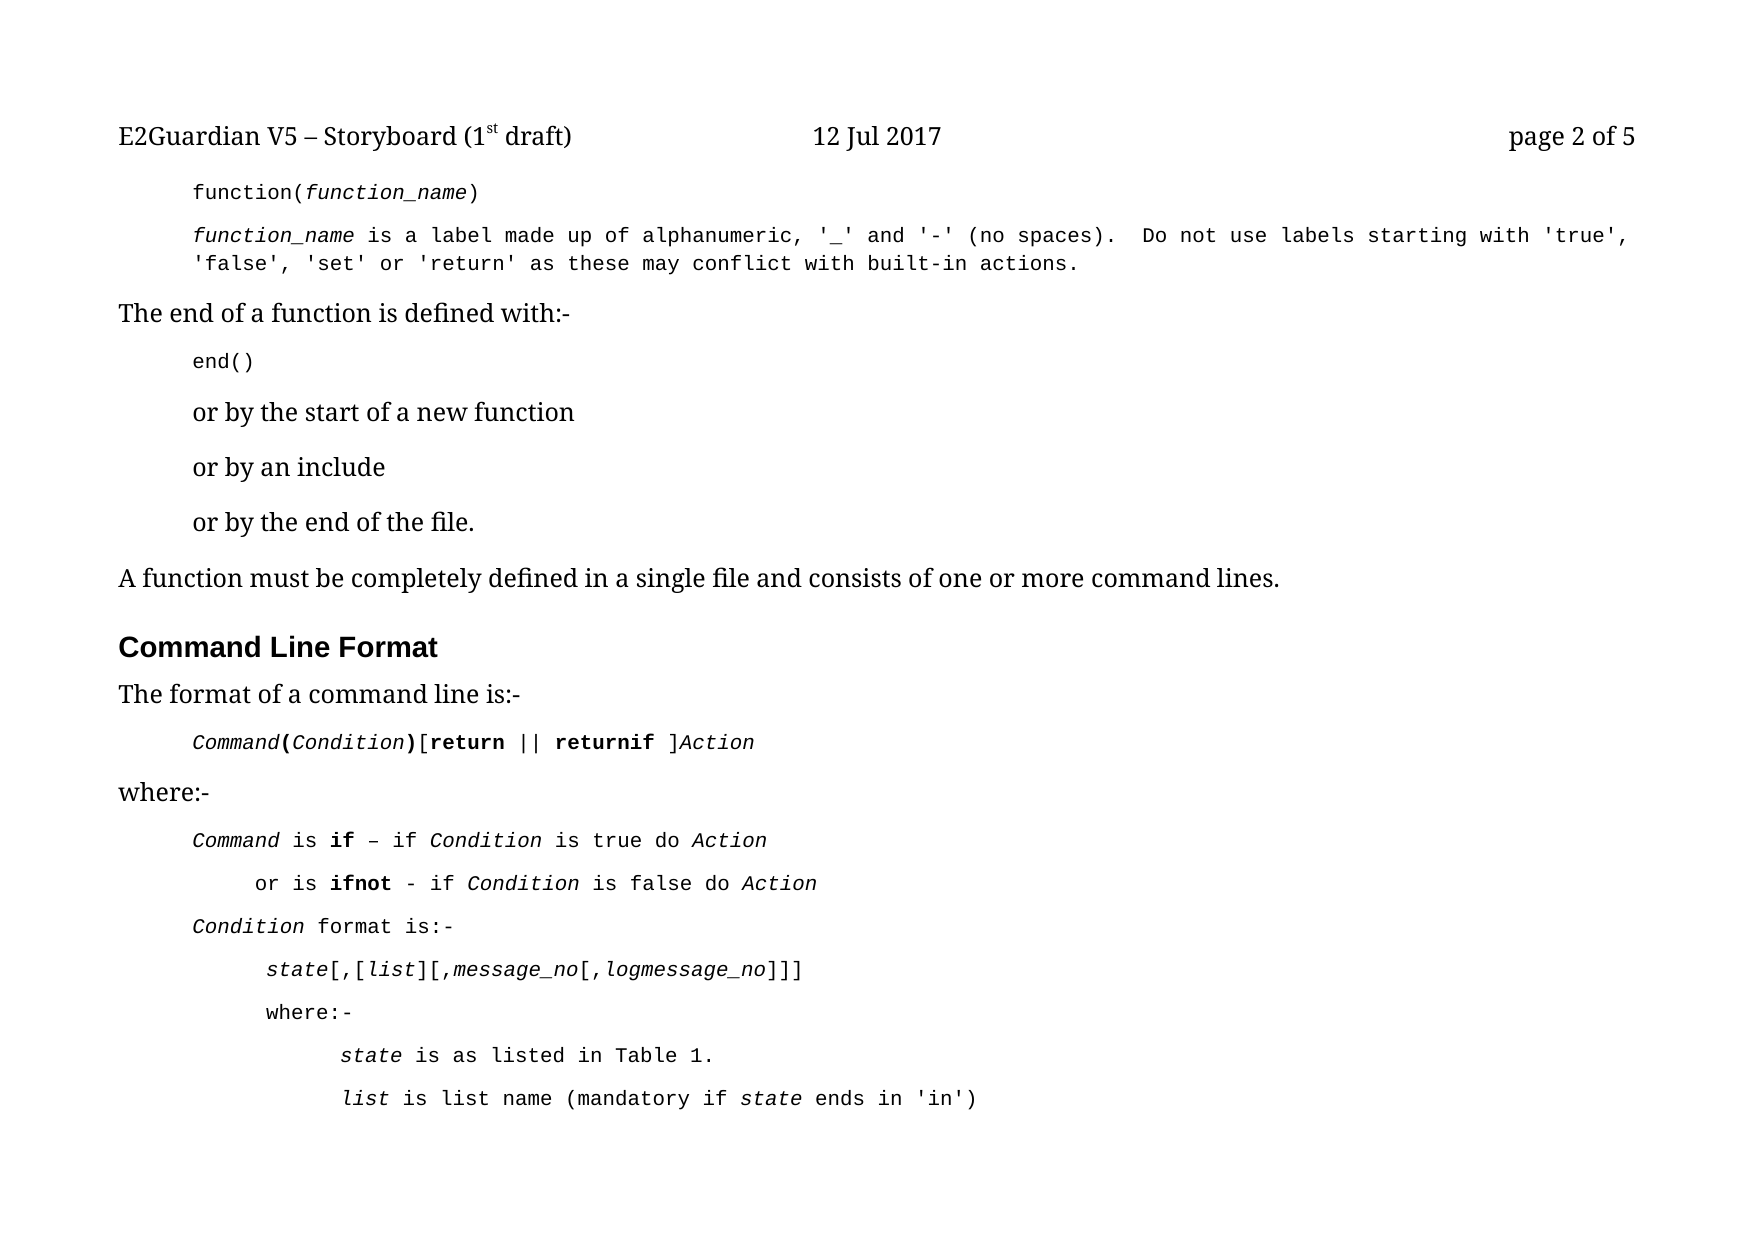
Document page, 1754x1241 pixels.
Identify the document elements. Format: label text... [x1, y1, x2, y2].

text Command is if – if Condition is true do Action [192, 830, 1636, 854]
text function(function_name) [192, 182, 1636, 205]
text where:- [118, 775, 1636, 809]
subtitle Command Line Format [118, 630, 1636, 664]
text or by the end of the file. [192, 505, 1636, 539]
text The end of a function is defined with:- [118, 296, 1636, 330]
text or is ifnot - if Condition is false do Action [192, 873, 1636, 897]
text function_name is a label made up of alphanumeric, '_' and '-' (no spaces). Do not use labels starting with 'true', 'false', 'set' or 'return' as these may conflict with built-in actions. [192, 224, 1636, 277]
text The format of a command line is:- [118, 677, 1636, 711]
text state[,[list][,message_no[,logmessage_no]]] [266, 959, 1636, 983]
text list is list name (mandatory if state ends in 'in') [192, 1088, 1636, 1112]
text or by the start of a new function [192, 394, 1636, 428]
text A function must be completely defined in a single file and consists of one or more command lines. [118, 560, 1636, 594]
text state is as listed in Table 1. [192, 1045, 1636, 1069]
text or by an include [192, 449, 1636, 484]
text Command(Condition)[return || returnif ]Action [192, 732, 1636, 756]
text end() [192, 351, 1636, 375]
text Condition format is:- [192, 916, 1636, 940]
text where:- [192, 1002, 1636, 1026]
